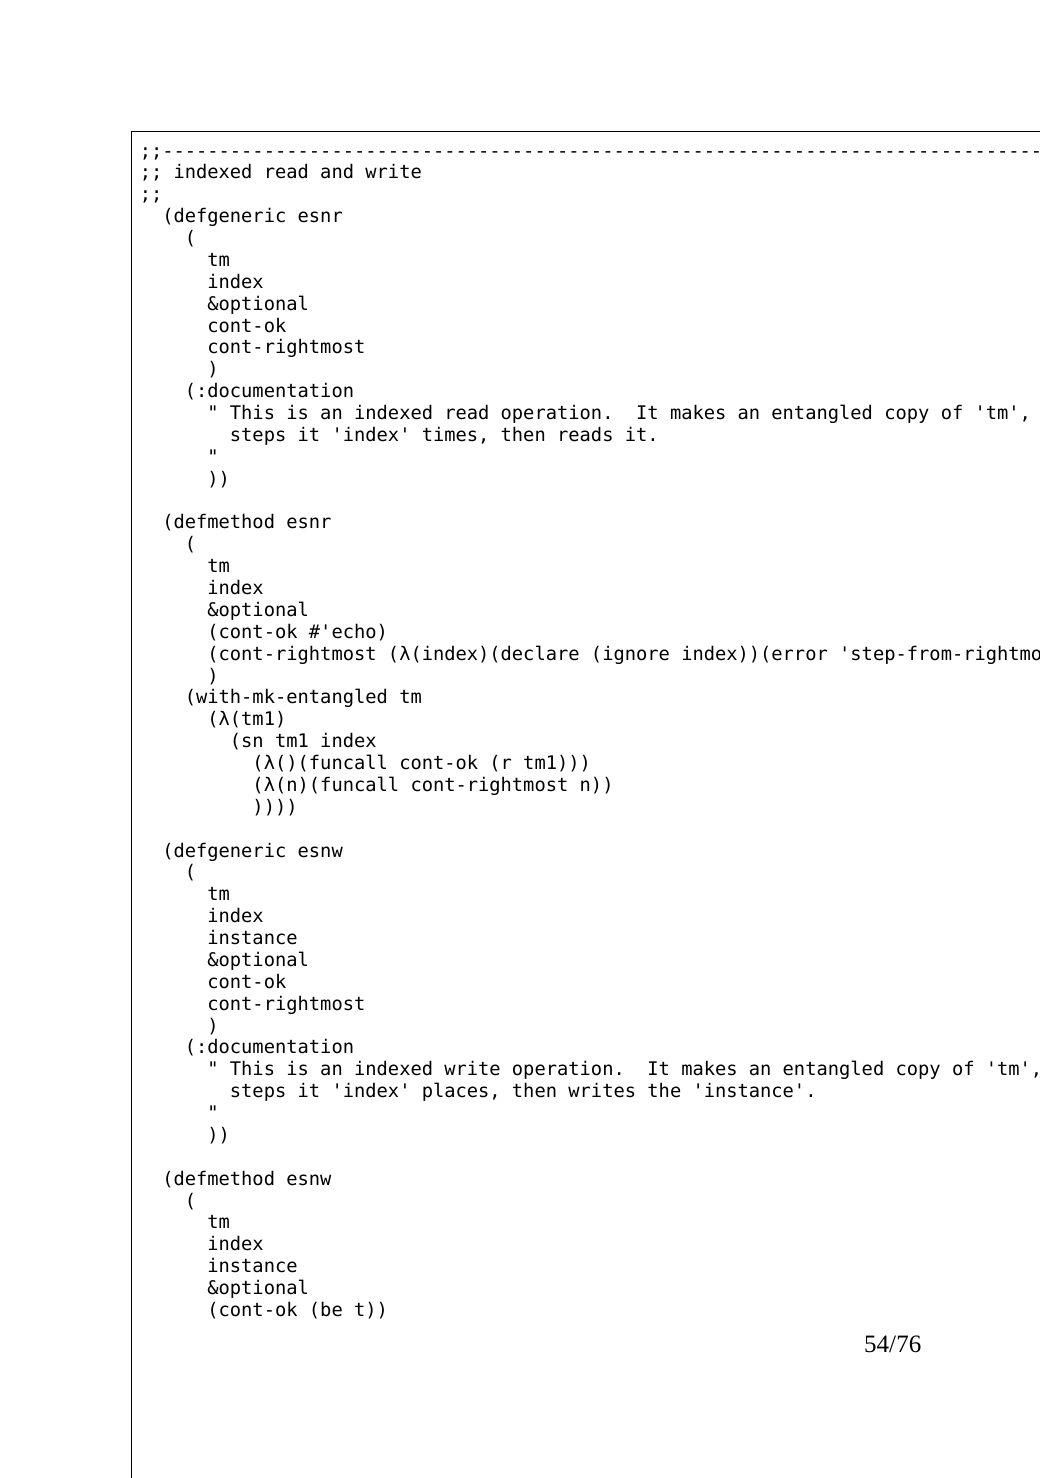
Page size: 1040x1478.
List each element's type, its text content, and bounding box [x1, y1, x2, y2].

text (defgeneric esnw [139, 839, 1040, 861]
text )) [139, 1124, 1040, 1146]
text instance [139, 927, 1040, 949]
text cont-rightmost [139, 993, 1040, 1014]
text " [139, 446, 1040, 468]
text )) [139, 468, 1040, 489]
text (cont-ok #'echo) [139, 621, 1040, 643]
text ) [139, 664, 1040, 686]
text &optional [139, 293, 1040, 314]
text (with-mk-entangled tm [139, 686, 1040, 708]
text index [139, 271, 1040, 293]
text tm [139, 1211, 1040, 1233]
text cont-ok [139, 971, 1040, 993]
text ( [139, 227, 1040, 249]
text &optional [139, 599, 1040, 621]
text (λ(n)(funcall cont-rightmost n)) [139, 774, 1040, 796]
text &optional [139, 1277, 1040, 1299]
text " This is an indexed read operation. It makes an entangled copy of 'tm', [139, 402, 1040, 424]
text &optional [139, 949, 1040, 971]
text " This is an indexed write operation. It makes an entangled copy of 'tm', [139, 1058, 1040, 1080]
text ( [139, 533, 1040, 555]
text instance [139, 1255, 1040, 1277]
text " [139, 1102, 1040, 1124]
text (λ(tm1) [139, 708, 1040, 730]
text ;;-------------------------------------------------------------------------------- [139, 139, 1040, 161]
text ;; indexed read and write [139, 161, 1040, 183]
text index [139, 577, 1040, 599]
text (defmethod esnw [139, 1168, 1040, 1189]
text tm [139, 883, 1040, 905]
text ( [139, 861, 1040, 883]
text (defgeneric esnr [139, 205, 1040, 227]
text index [139, 1233, 1040, 1255]
text (cont-rightmost (λ(index)(declare (ignore index))(error 'step-from-rightmost))) [139, 643, 1040, 664]
text cont-rightmost [139, 336, 1040, 358]
text )))) [139, 796, 1040, 818]
text ;; [139, 183, 1040, 205]
text (λ()(funcall cont-ok (r tm1))) [139, 752, 1040, 774]
text (defmethod esnr [139, 511, 1040, 533]
text index [139, 905, 1040, 927]
text tm [139, 555, 1040, 577]
text cont-ok [139, 314, 1040, 336]
text steps it 'index' places, then writes the 'instance'. [139, 1080, 1040, 1102]
text (:documentation [139, 1036, 1040, 1058]
text (sn tm1 index [139, 730, 1040, 752]
text ) [139, 358, 1040, 380]
text ) [139, 1014, 1040, 1036]
text ( [139, 1189, 1040, 1211]
text steps it 'index' times, then reads it. [139, 424, 1040, 446]
text (:documentation [139, 380, 1040, 402]
text tm [139, 249, 1040, 271]
